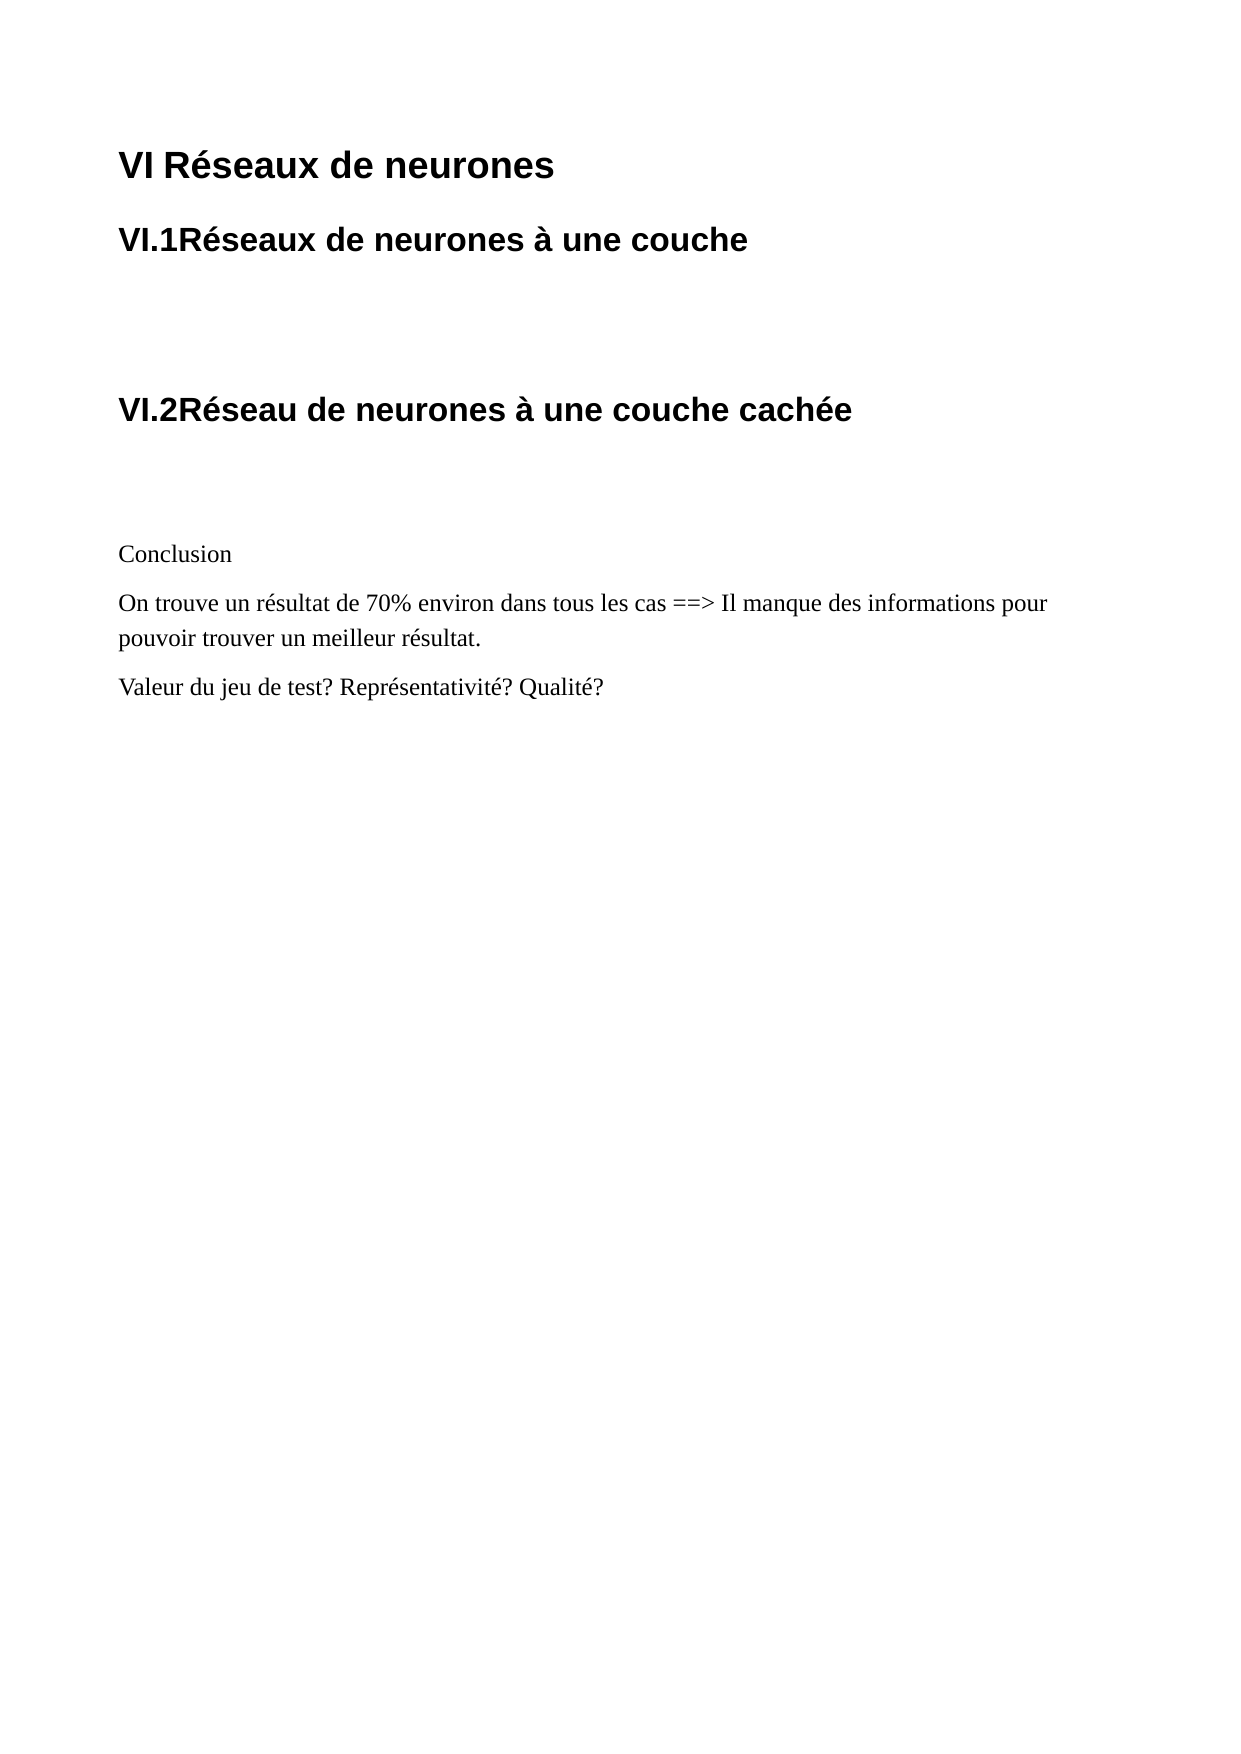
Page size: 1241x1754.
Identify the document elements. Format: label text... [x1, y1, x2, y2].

subtitle Réseau de neurones à une couche cachée [118, 390, 1122, 429]
text On trouve un résultat de 70% environ dans tous les cas ==> Il manque des informations pour pouvoir trouver un meilleur résultat. [118, 588, 1122, 652]
subtitle Réseaux de neurones à une couche [118, 220, 1122, 259]
text Conclusion [118, 539, 1122, 568]
text Valeur du jeu de test? Représentativité? Qualité? [118, 672, 1122, 701]
subtitle Réseaux de neurones [118, 143, 1122, 187]
